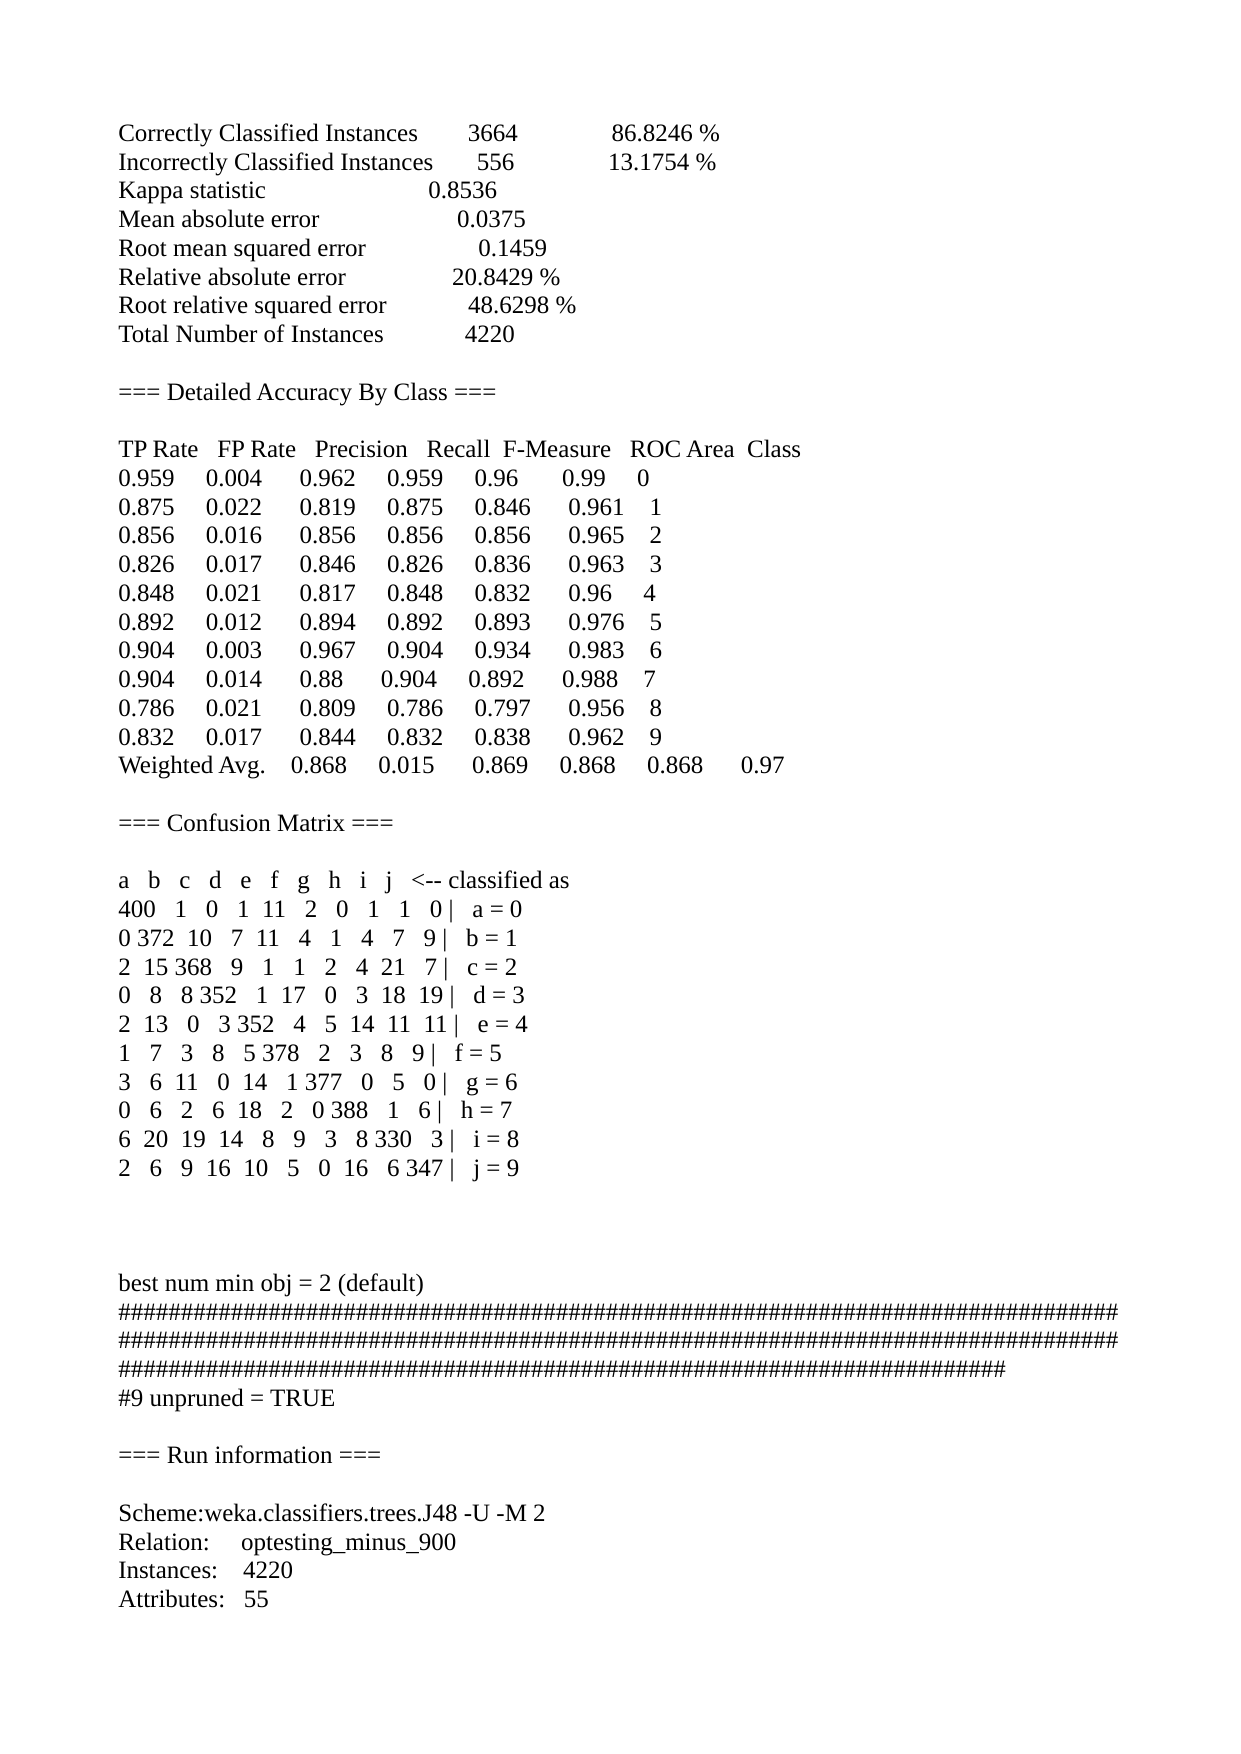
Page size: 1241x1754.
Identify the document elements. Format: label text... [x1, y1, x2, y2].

text Kappa statistic 0.8536 [118, 176, 1122, 204]
text #9 unpruned = TRUE [118, 1383, 1122, 1412]
text TP Rate FP Rate Precision Recall F-Measure ROC Area Class [118, 434, 1122, 463]
text 0.875 0.022 0.819 0.875 0.846 0.961 1 [118, 492, 1122, 521]
text Total Number of Instances 4220 [118, 319, 1122, 348]
text Instances: 4220 [118, 1556, 1122, 1584]
text 0.904 0.014 0.88 0.904 0.892 0.988 7 [118, 664, 1122, 693]
text Correctly Classified Instances 3664 86.8246 % [118, 118, 1122, 147]
text 0.848 0.021 0.817 0.848 0.832 0.96 4 [118, 578, 1122, 607]
text Relation: optesting_minus_900 [118, 1527, 1122, 1556]
text 6 20 19 14 8 9 3 8 330 3 | i = 8 [118, 1124, 1122, 1153]
text 0.904 0.003 0.967 0.904 0.934 0.983 6 [118, 636, 1122, 664]
text Root relative squared error 48.6298 % [118, 291, 1122, 319]
text 0.856 0.016 0.856 0.856 0.856 0.965 2 [118, 521, 1122, 549]
text 0 8 8 352 1 17 0 3 18 19 | d = 3 [118, 981, 1122, 1009]
text ####################################################################################################################################################################################################################################### [118, 1297, 1122, 1383]
text Incorrectly Classified Instances 556 13.1754 % [118, 147, 1122, 176]
text 0.826 0.017 0.846 0.826 0.836 0.963 3 [118, 549, 1122, 578]
text best num min obj = 2 (default) [118, 1268, 1122, 1297]
text 400 1 0 1 11 2 0 1 1 0 | a = 0 [118, 894, 1122, 923]
text Relative absolute error 20.8429 % [118, 262, 1122, 291]
text 0.959 0.004 0.962 0.959 0.96 0.99 0 [118, 463, 1122, 492]
text Attributes: 55 [118, 1584, 1122, 1613]
text === Confusion Matrix === [118, 808, 1122, 837]
text 2 15 368 9 1 1 2 4 21 7 | c = 2 [118, 952, 1122, 981]
text 3 6 11 0 14 1 377 0 5 0 | g = 6 [118, 1067, 1122, 1096]
text Scheme:weka.classifiers.trees.J48 -U -M 2 [118, 1498, 1122, 1527]
text === Detailed Accuracy By Class === [118, 377, 1122, 406]
text Weighted Avg. 0.868 0.015 0.869 0.868 0.868 0.97 [118, 751, 1122, 779]
text 0 372 10 7 11 4 1 4 7 9 | b = 1 [118, 923, 1122, 952]
text Root mean squared error 0.1459 [118, 233, 1122, 262]
text 1 7 3 8 5 378 2 3 8 9 | f = 5 [118, 1038, 1122, 1067]
text 0.832 0.017 0.844 0.832 0.838 0.962 9 [118, 722, 1122, 751]
text Mean absolute error 0.0375 [118, 204, 1122, 233]
text 2 6 9 16 10 5 0 16 6 347 | j = 9 [118, 1153, 1122, 1182]
text 0.786 0.021 0.809 0.786 0.797 0.956 8 [118, 693, 1122, 722]
text === Run information === [118, 1441, 1122, 1469]
text 0.892 0.012 0.894 0.892 0.893 0.976 5 [118, 607, 1122, 636]
text 2 13 0 3 352 4 5 14 11 11 | e = 4 [118, 1009, 1122, 1038]
text a b c d e f g h i j <-- classified as [118, 866, 1122, 894]
text 0 6 2 6 18 2 0 388 1 6 | h = 7 [118, 1096, 1122, 1124]
